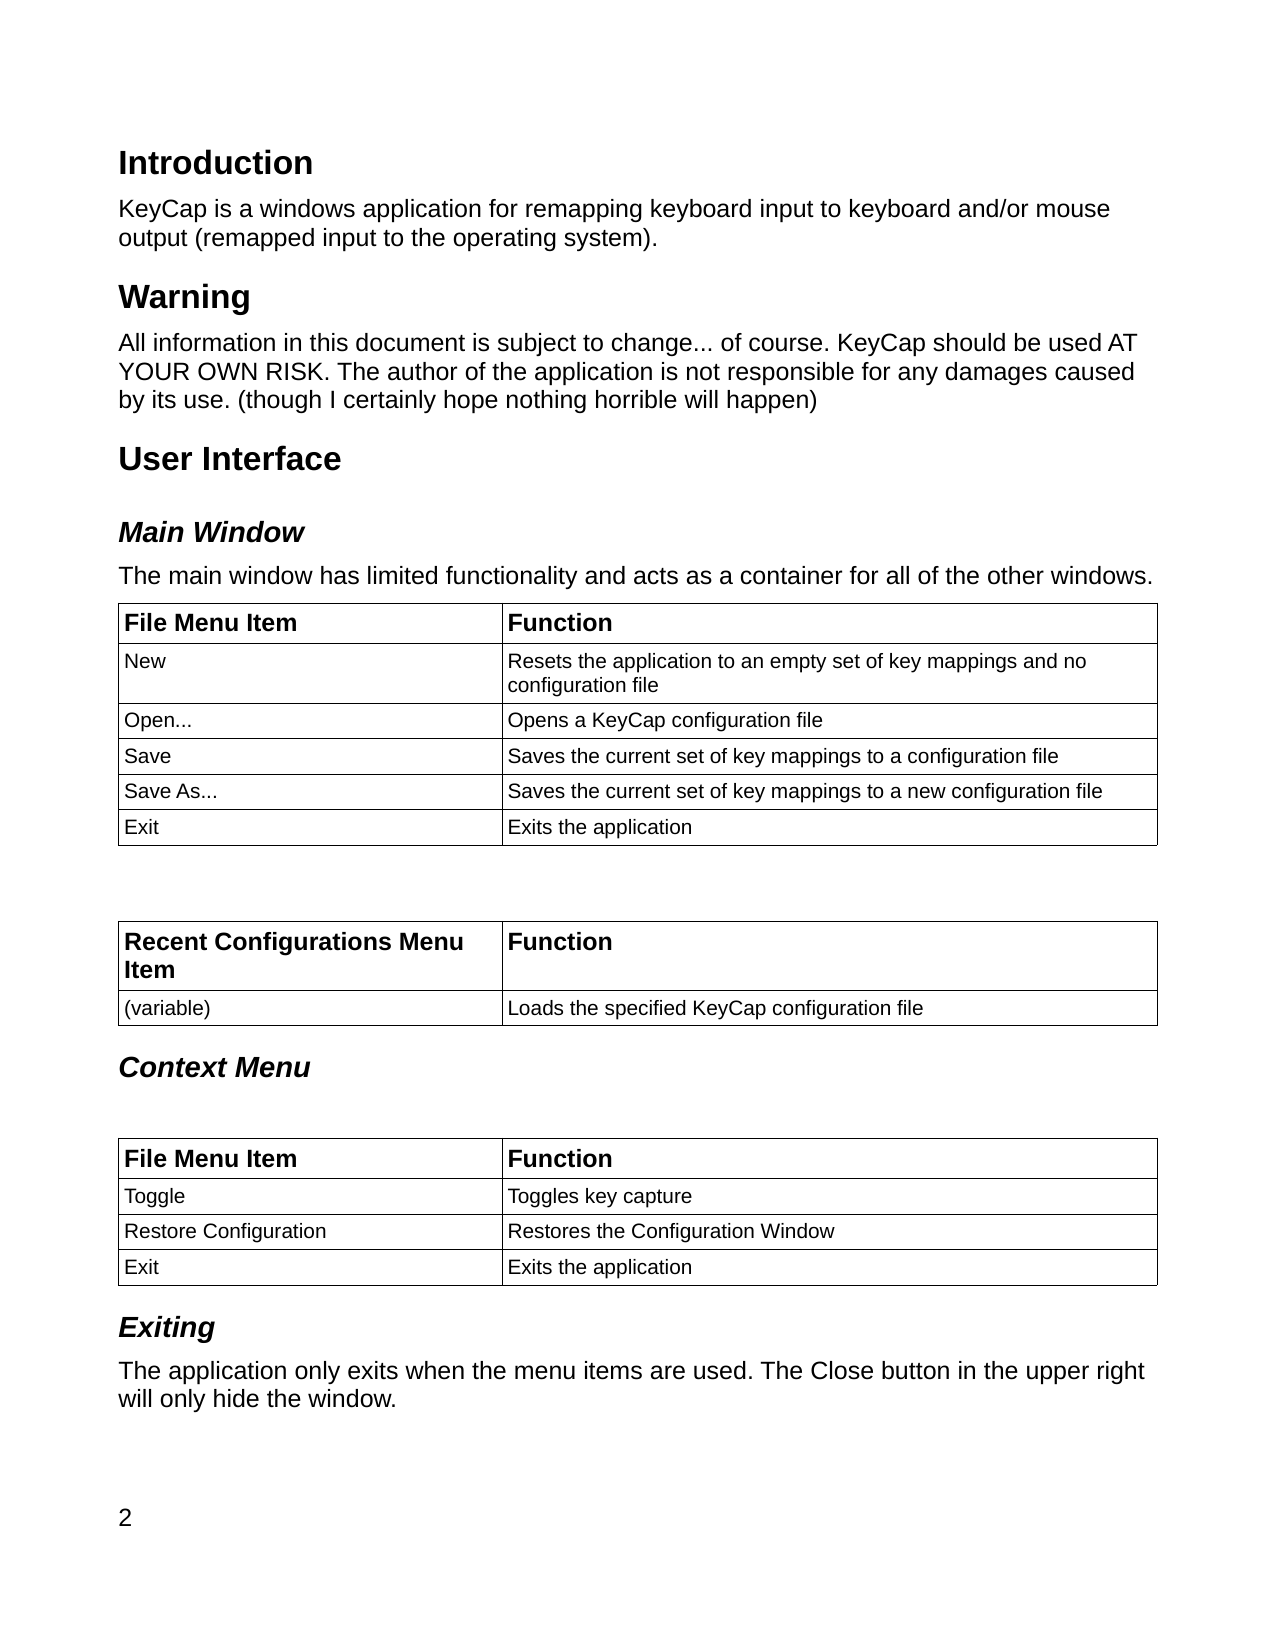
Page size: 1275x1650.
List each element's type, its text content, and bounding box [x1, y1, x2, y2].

table_header File Menu Item [119, 604, 502, 643]
text The main window has limited functionality and acts as a container for all of the other windows. [118, 561, 1157, 590]
table_cell Loads the specified KeyCap configuration file [503, 991, 1157, 1025]
table_header File Menu Item [119, 1139, 502, 1178]
table_cell Opens a KeyCap configuration file [503, 704, 1157, 738]
table_cell Toggles key capture [503, 1179, 1157, 1213]
table_cell (variable) [119, 991, 502, 1025]
text KeyCap is a windows application for remapping keyboard input to keyboard and/or mouse output (remapped input to the operating system). [118, 194, 1157, 252]
table_cell Restore Configuration [119, 1215, 502, 1249]
table_header Function [503, 604, 1157, 643]
table_cell Toggle [119, 1179, 502, 1213]
table_cell Restores the Configuration Window [503, 1215, 1157, 1249]
table_cell Exits the application [503, 1250, 1157, 1284]
table_cell New [119, 644, 502, 702]
table_header Recent Configurations Menu Item [119, 922, 502, 990]
table_cell Save [119, 739, 502, 773]
table_cell Open... [119, 704, 502, 738]
subtitle User Interface [118, 439, 1157, 478]
subtitle Main Window [118, 515, 1157, 549]
table_cell Saves the current set of key mappings to a new configuration file [503, 775, 1157, 809]
subtitle Context Menu [118, 1050, 1157, 1084]
subtitle Warning [118, 277, 1157, 315]
table_header Function [503, 922, 1157, 990]
table_header Function [503, 1139, 1157, 1178]
subtitle Exiting [118, 1310, 1157, 1343]
text All information in this document is subject to change... of course. KeyCap should be used AT YOUR OWN RISK. The author of the application is not responsible for any damages caused by its use. (though I certainly hope nothing horrible will happen) [118, 328, 1157, 414]
subtitle Introduction [118, 143, 1157, 182]
table_cell Exits the application [503, 810, 1157, 844]
table_cell Saves the current set of key mappings to a configuration file [503, 739, 1157, 773]
table_cell Exit [119, 1250, 502, 1284]
table_cell Save As... [119, 775, 502, 809]
table_cell Resets the application to an empty set of key mappings and no configuration file [503, 644, 1157, 702]
table_cell Exit [119, 810, 502, 844]
text The application only exits when the menu items are used. The Close button in the upper right will only hide the window. [118, 1356, 1157, 1413]
